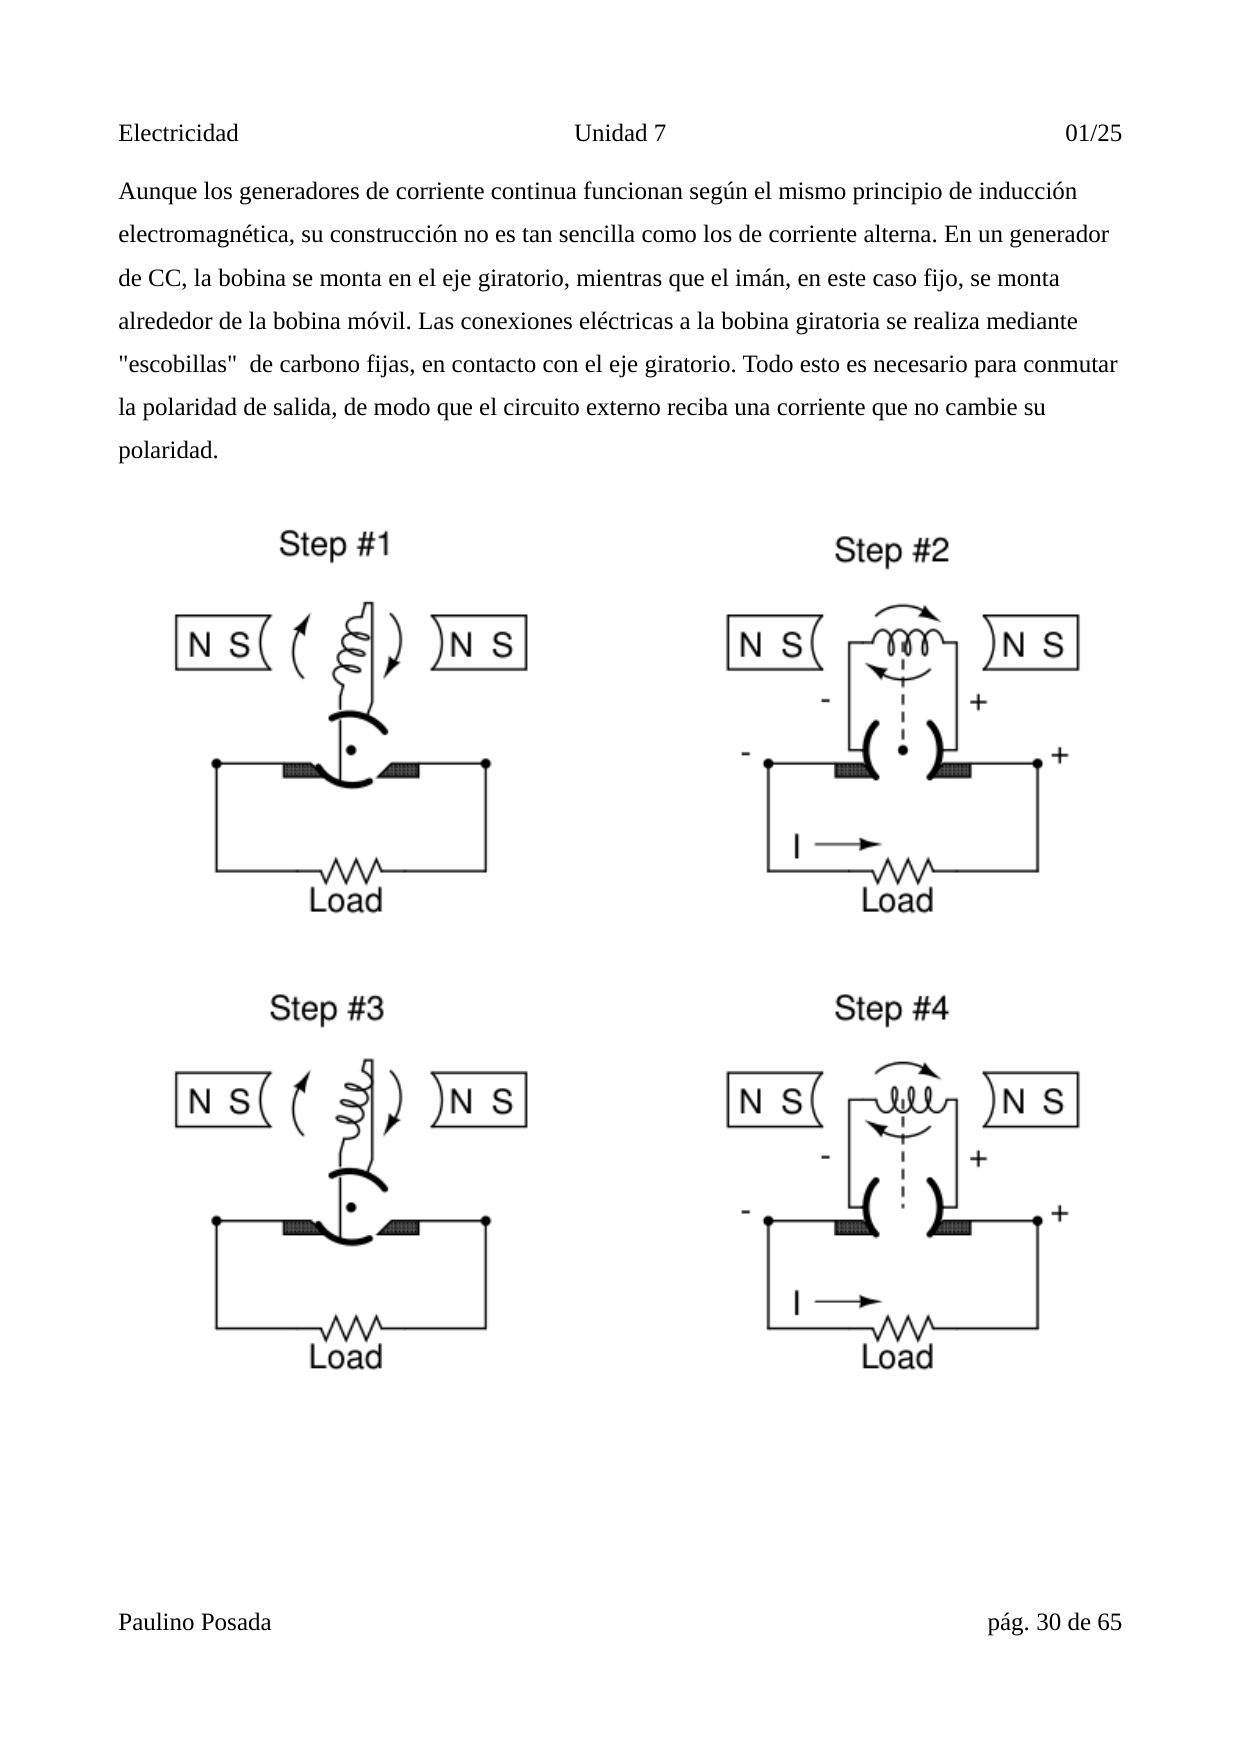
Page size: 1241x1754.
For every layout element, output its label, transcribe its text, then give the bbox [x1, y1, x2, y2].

text Aunque los generadores de corriente continua funcionan según el mismo principio de inducción electromagnética, su construcción no es tan sencilla como los de corriente alterna. En un generador de CC, la bobina se monta en el eje giratorio, mientras que el imán, en este caso fijo, se monta alrededor de la bobina móvil. Las conexiones eléctricas a la bobina giratoria se realiza mediante "escobillas" de carbono fijas, en contacto con el eje giratorio. Todo esto es necesario para conmutar la polaridad de salida, de modo que el circuito externo reciba una corriente que no cambie su polaridad. [118, 176, 1122, 464]
picture [138, 521, 1102, 1381]
